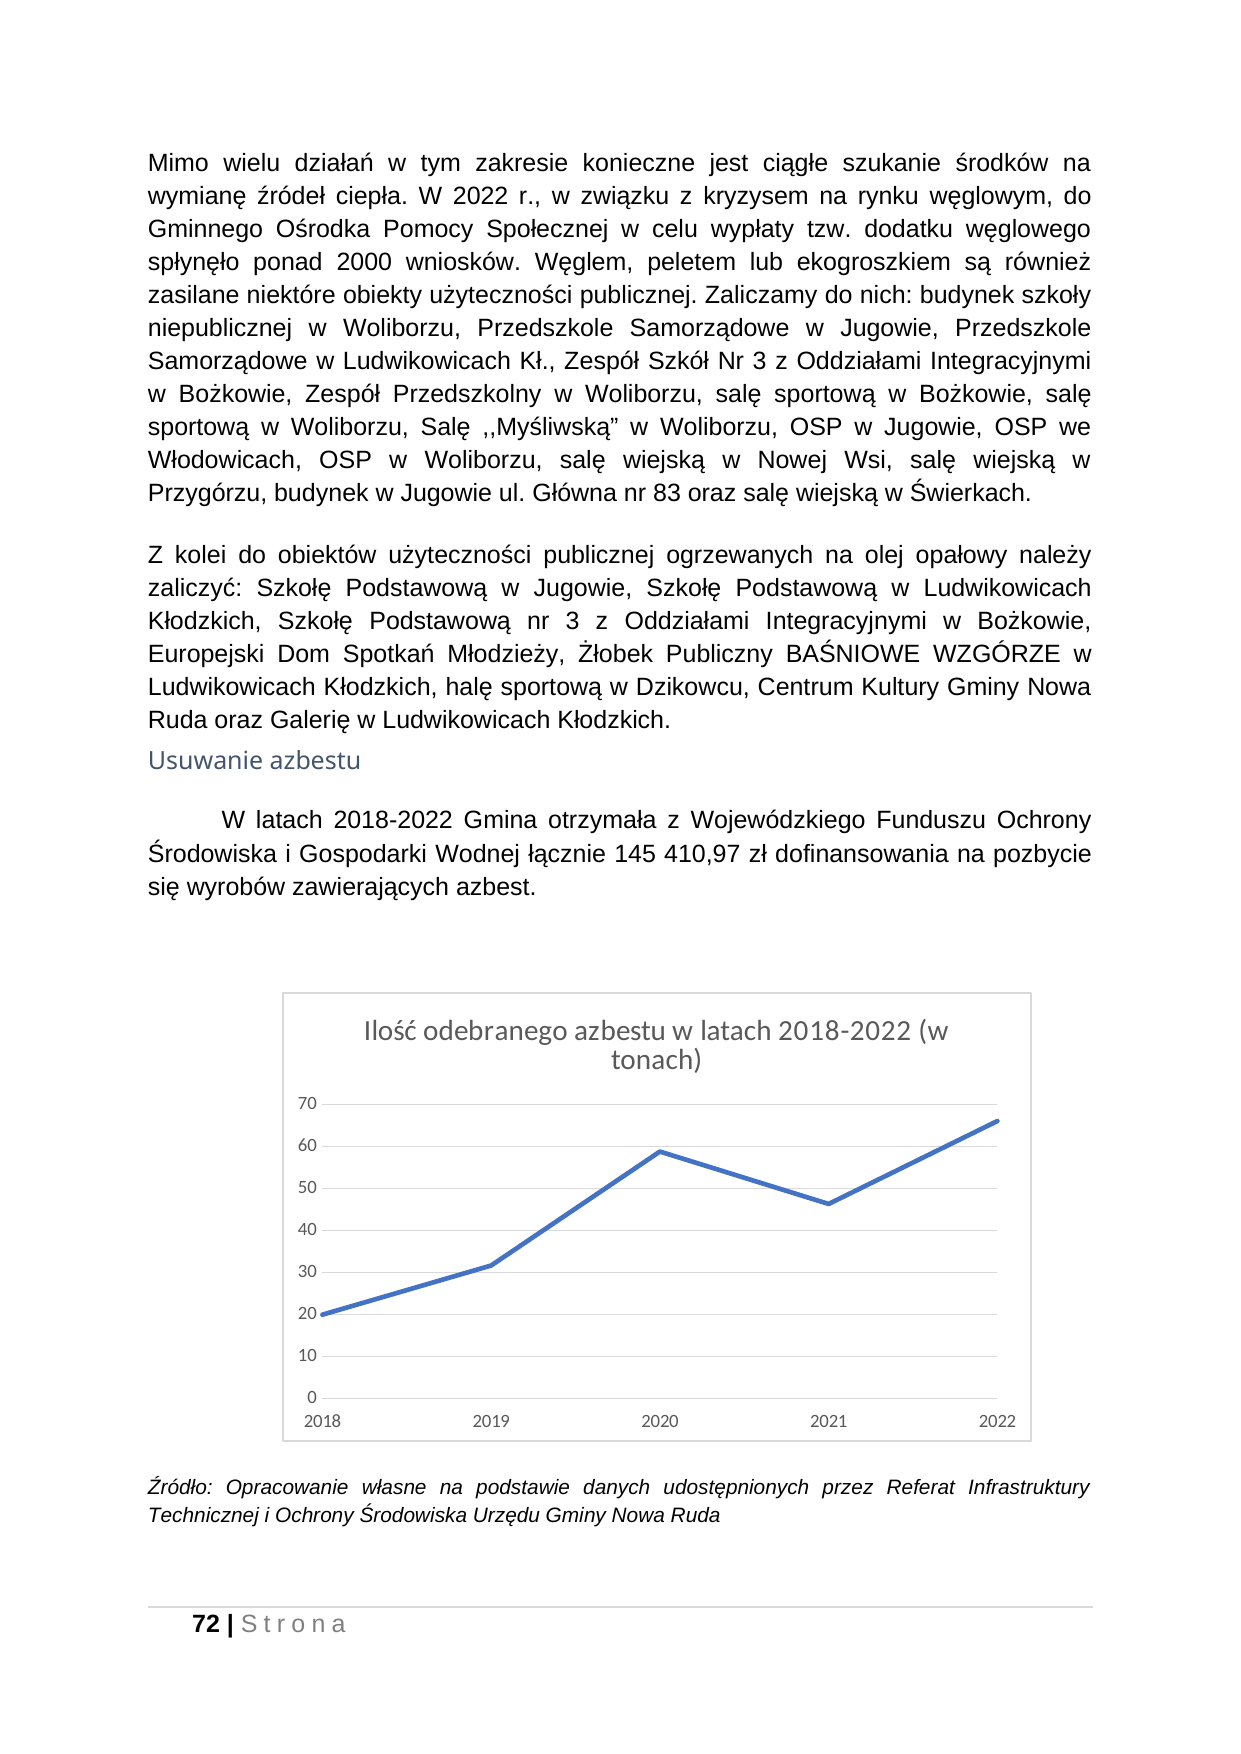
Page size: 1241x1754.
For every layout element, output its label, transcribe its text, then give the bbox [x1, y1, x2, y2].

text Mimo wielu działań w tym zakresie konieczne jest ciągłe szukanie środków na wymianę źródeł ciepła. W 2022 r., w związku z kryzysem na rynku węglowym, do Gminnego Ośrodka Pomocy Społecznej w celu wypłaty tzw. dodatku węglowego spłynęło ponad 2000 wniosków. Węglem, peletem lub ekogroszkiem są również zasilane niektóre obiekty użyteczności publicznej. Zaliczamy do nich: budynek szkoły niepublicznej w Woliborzu, Przedszkole Samorządowe w Jugowie, Przedszkole Samorządowe w Ludwikowicach Kł., Zespół Szkół Nr 3 z Oddziałami Integracyjnymi w Bożkowie, Zespół Przedszkolny w Woliborzu, salę sportową w Bożkowie, salę sportową w Woliborzu, Salę ,,Myśliwską” w Woliborzu, OSP w Jugowie, OSP we Włodowicach, OSP w Woliborzu, salę wiejską w Nowej Wsi, salę wiejską w Przygórzu, budynek w Jugowie ul. Główna nr 83 oraz salę wiejską w Świerkach. [148, 148, 1093, 507]
subtitle Usuwanie azbestu [148, 742, 1093, 776]
text Z kolei do obiektów użyteczności publicznej ogrzewanych na olej opałowy należy zaliczyć: Szkołę Podstawową w Jugowie, Szkołę Podstawową w Ludwikowicach Kłodzkich, Szkołę Podstawową nr 3 z Oddziałami Integracyjnymi w Bożkowie, Europejski Dom Spotkań Młodzieży, Żłobek Publiczny BAŚNIOWE WZGÓRZE w Ludwikowicach Kłodzkich, halę sportową w Dzikowcu, Centrum Kultury Gminy Nowa Ruda oraz Galerię w Ludwikowicach Kłodzkich. [148, 540, 1093, 734]
text W latach 2018-2022 Gmina otrzymała z Wojewódzkiego Funduszu Ochrony Środowiska i Gospodarki Wodnej łącznie 145 410,97 zł dofinansowania na pozbycie się wyrobów zawierających azbest. [148, 806, 1093, 900]
text Źródło: Opracowanie własne na podstawie danych udostępnionych przez Referat Infrastruktury Technicznej i Ochrony Środowiska Urzędu Gminy Nowa Ruda [148, 1475, 1093, 1526]
